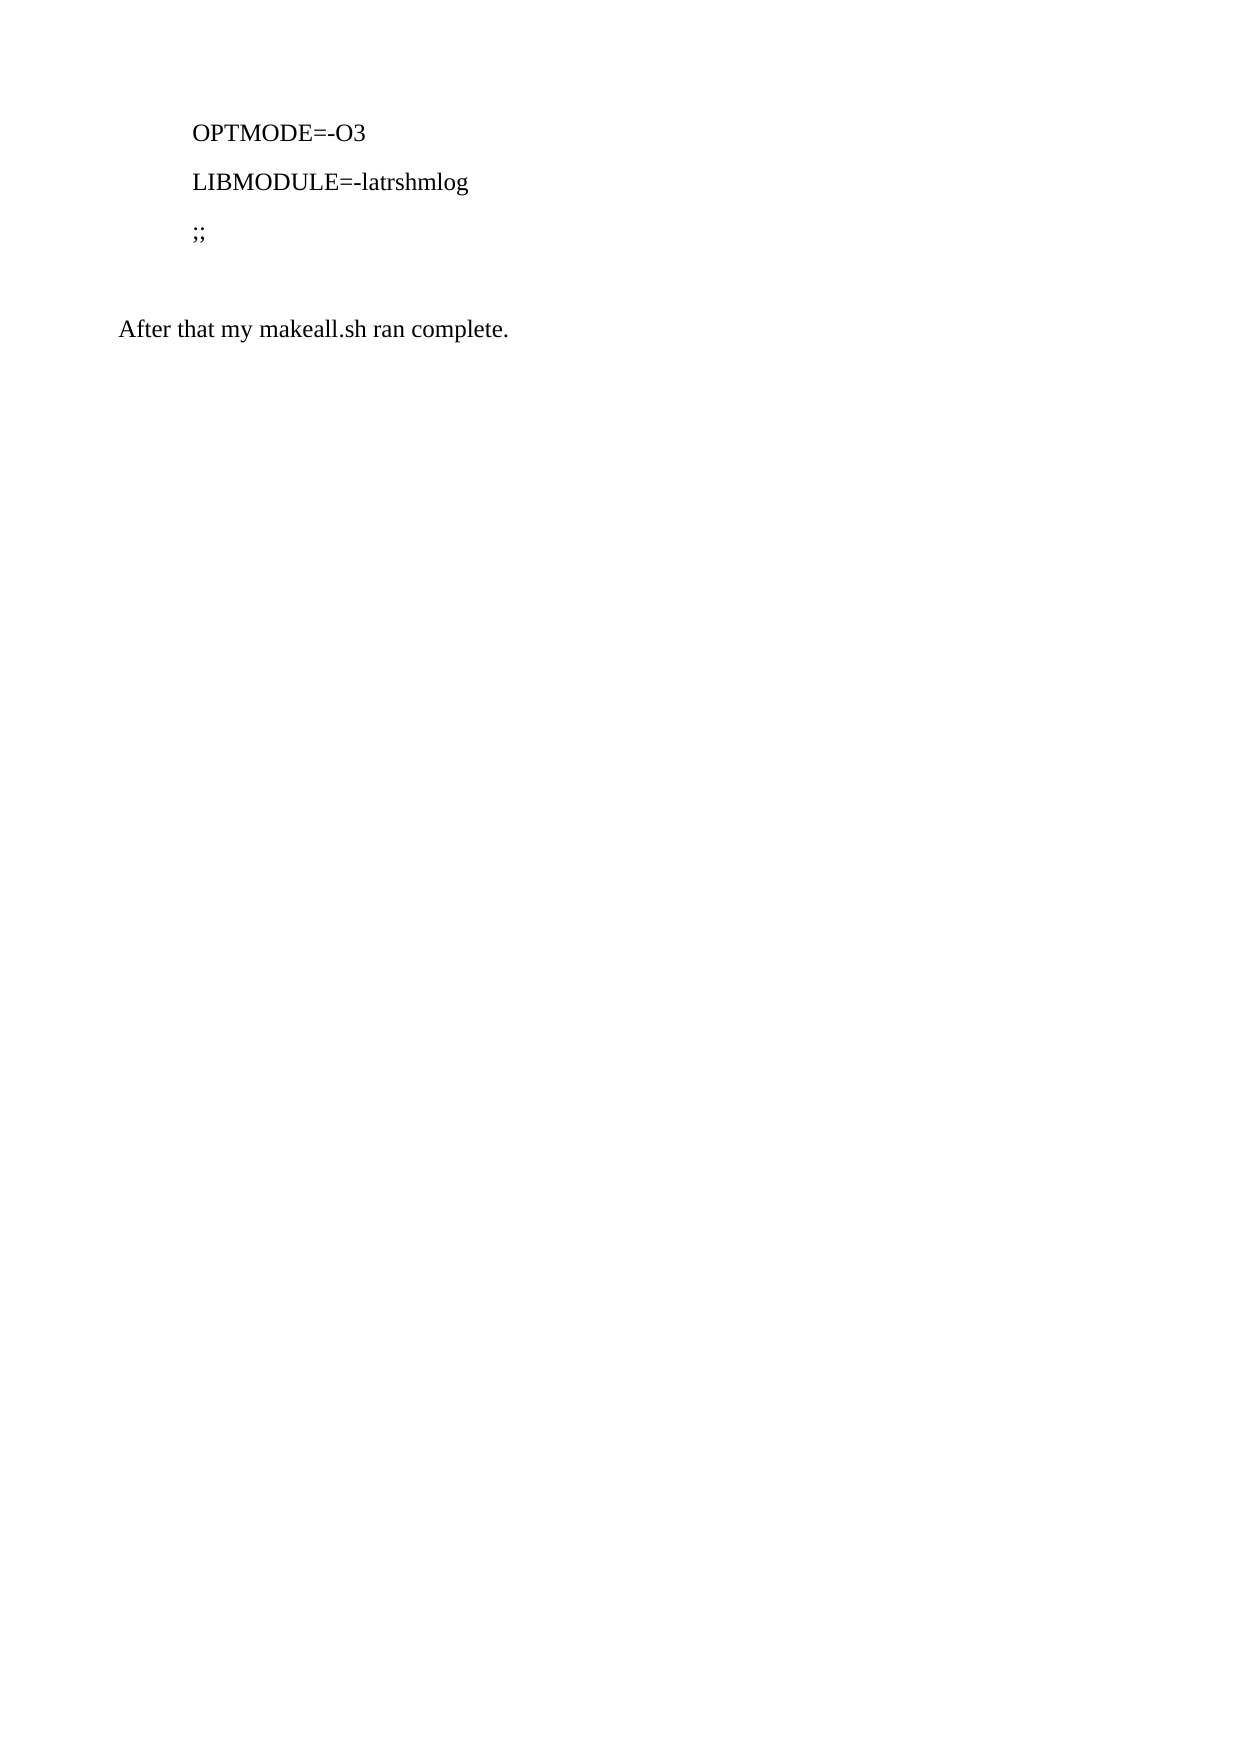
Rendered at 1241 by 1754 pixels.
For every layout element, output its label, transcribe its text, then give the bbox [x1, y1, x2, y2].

text After that my makeall.sh ran complete. [118, 314, 1122, 343]
text LIBMODULE=-latrshmlog [118, 167, 1122, 196]
text ;; [118, 216, 1122, 245]
text OPTMODE=-O3 [118, 118, 1122, 147]
